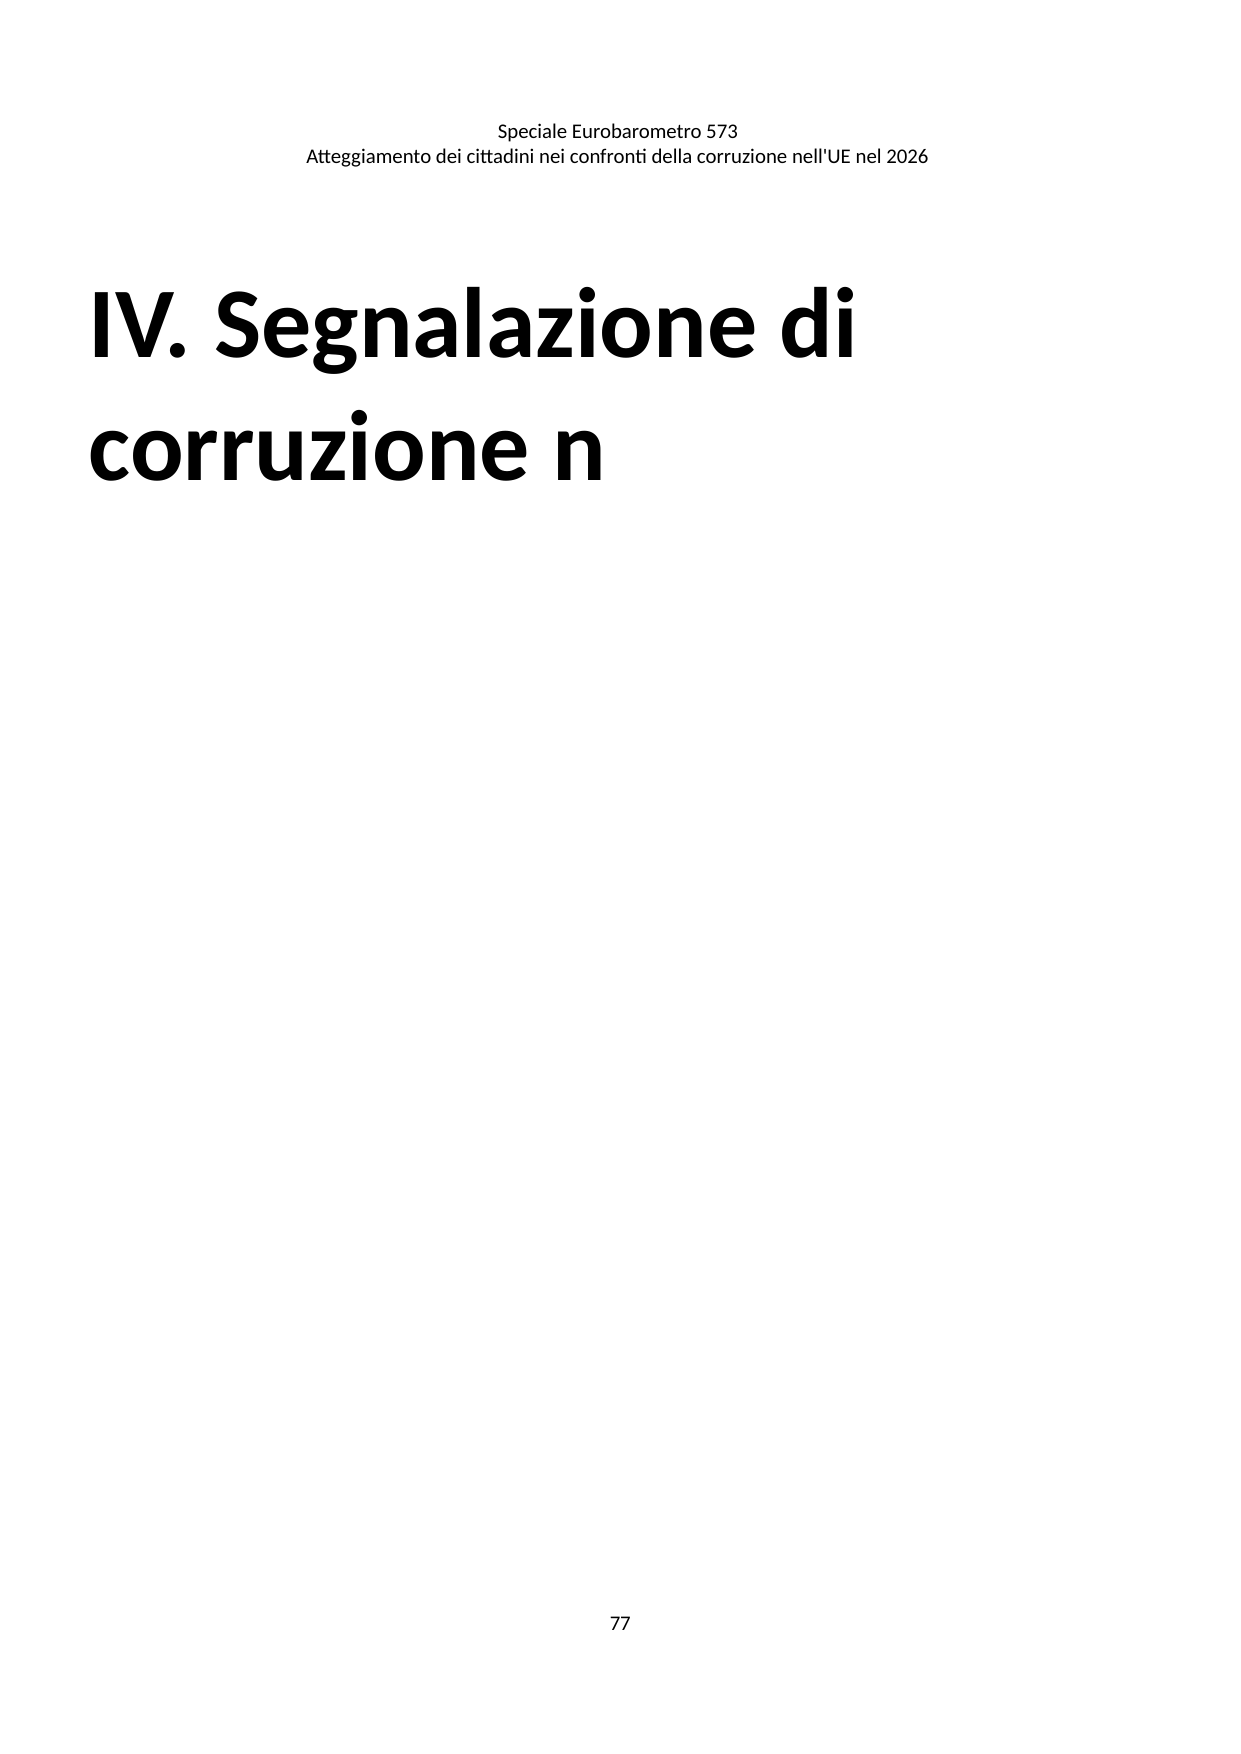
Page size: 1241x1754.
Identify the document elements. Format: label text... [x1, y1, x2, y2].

subtitle IV. Segnalazione di corruzione n [88, 261, 1152, 505]
